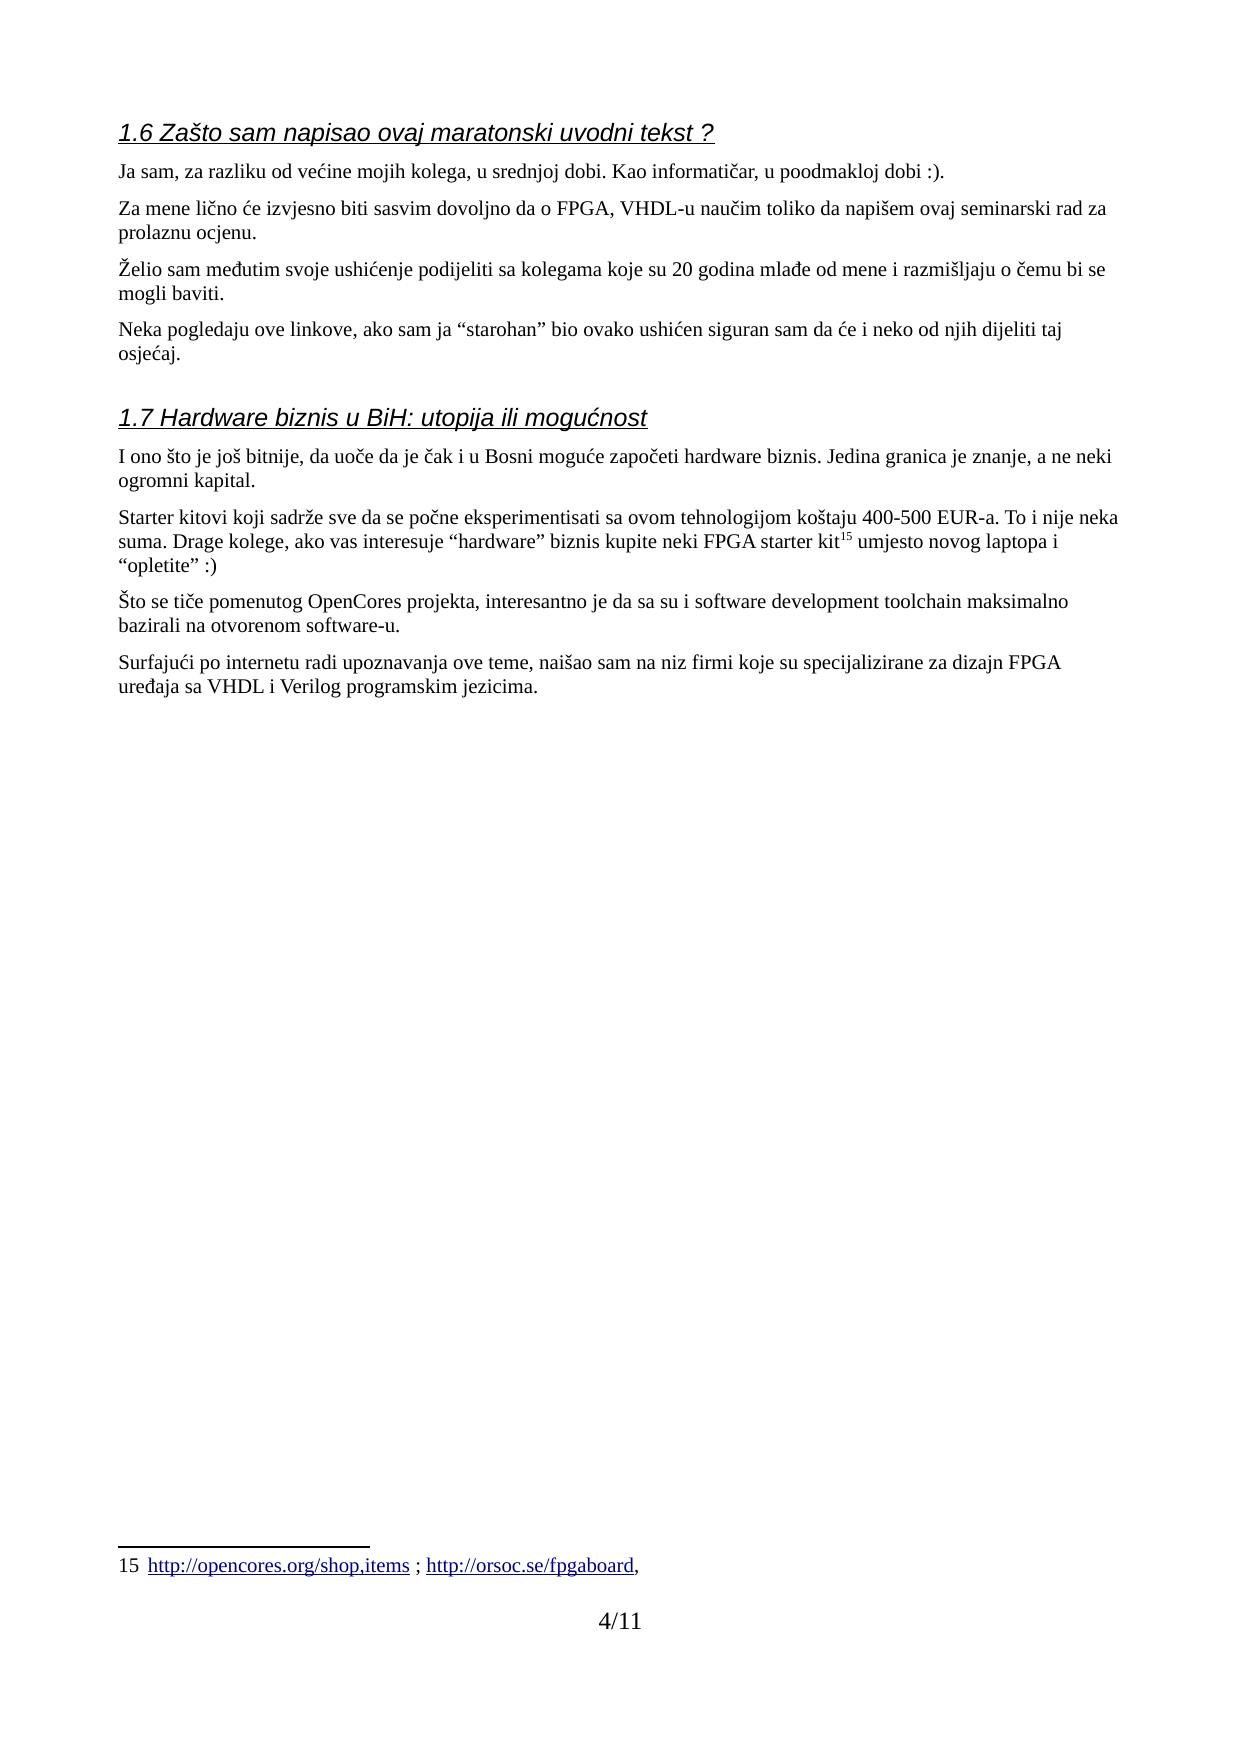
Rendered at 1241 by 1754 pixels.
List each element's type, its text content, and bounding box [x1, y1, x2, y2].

text Ja sam, za razliku od većine mojih kolega, u srednjoj dobi. Kao informatičar, u poodmakloj dobi :). [118, 159, 1122, 183]
text http://opencores.org/shop,items ; http://orsoc.se/fpgaboard, [118, 1553, 1122, 1577]
text Surfajući po internetu radi upoznavanja ove teme, naišao sam na niz firmi koje su specijalizirane za dizajn FPGA uređaja sa VHDL i Verilog programskim jezicima. [118, 650, 1122, 698]
text Za mene lično će izvjesno biti sasvim dovoljno da o FPGA, VHDL-u naučim toliko da napišem ovaj seminarski rad za prolaznu ocjenu. [118, 196, 1122, 244]
subtitle 1.7 Hardware biznis u BiH: utopija ili mogućnost [118, 403, 1122, 432]
text Što se tiče pomenutog OpenCores projekta, interesantno je da sa su i software development toolchain maksimalno bazirali na otvorenom software-u. [118, 589, 1122, 637]
text I ono što je još bitnije, da uoče da je čak i u Bosni moguće započeti hardware biznis. Jedina granica je znanje, a ne neki ogromni kapital. [118, 444, 1122, 492]
text Želio sam međutim svoje ushićenje podijeliti sa kolegama koje su 20 godina mlađe od mene i razmišljaju o čemu bi se mogli baviti. [118, 257, 1122, 305]
text Starter kitovi koji sadrže sve da se počne eksperimentisati sa ovom tehnologijom koštaju 400-500 EUR-a. To i nije neka suma. Drage kolege, ako vas interesuje “hardware” biznis kupite neki FPGA starter kit umjesto novog laptopa i “opletite” :) [118, 505, 1122, 577]
text Neka pogledaju ove linkove, ako sam ja “starohan” bio ovako ushićen siguran sam da će i neko od njih dijeliti taj osjećaj. [118, 317, 1122, 365]
subtitle 1.6 Zašto sam napisao ovaj maratonski uvodni tekst ? [118, 118, 1122, 147]
